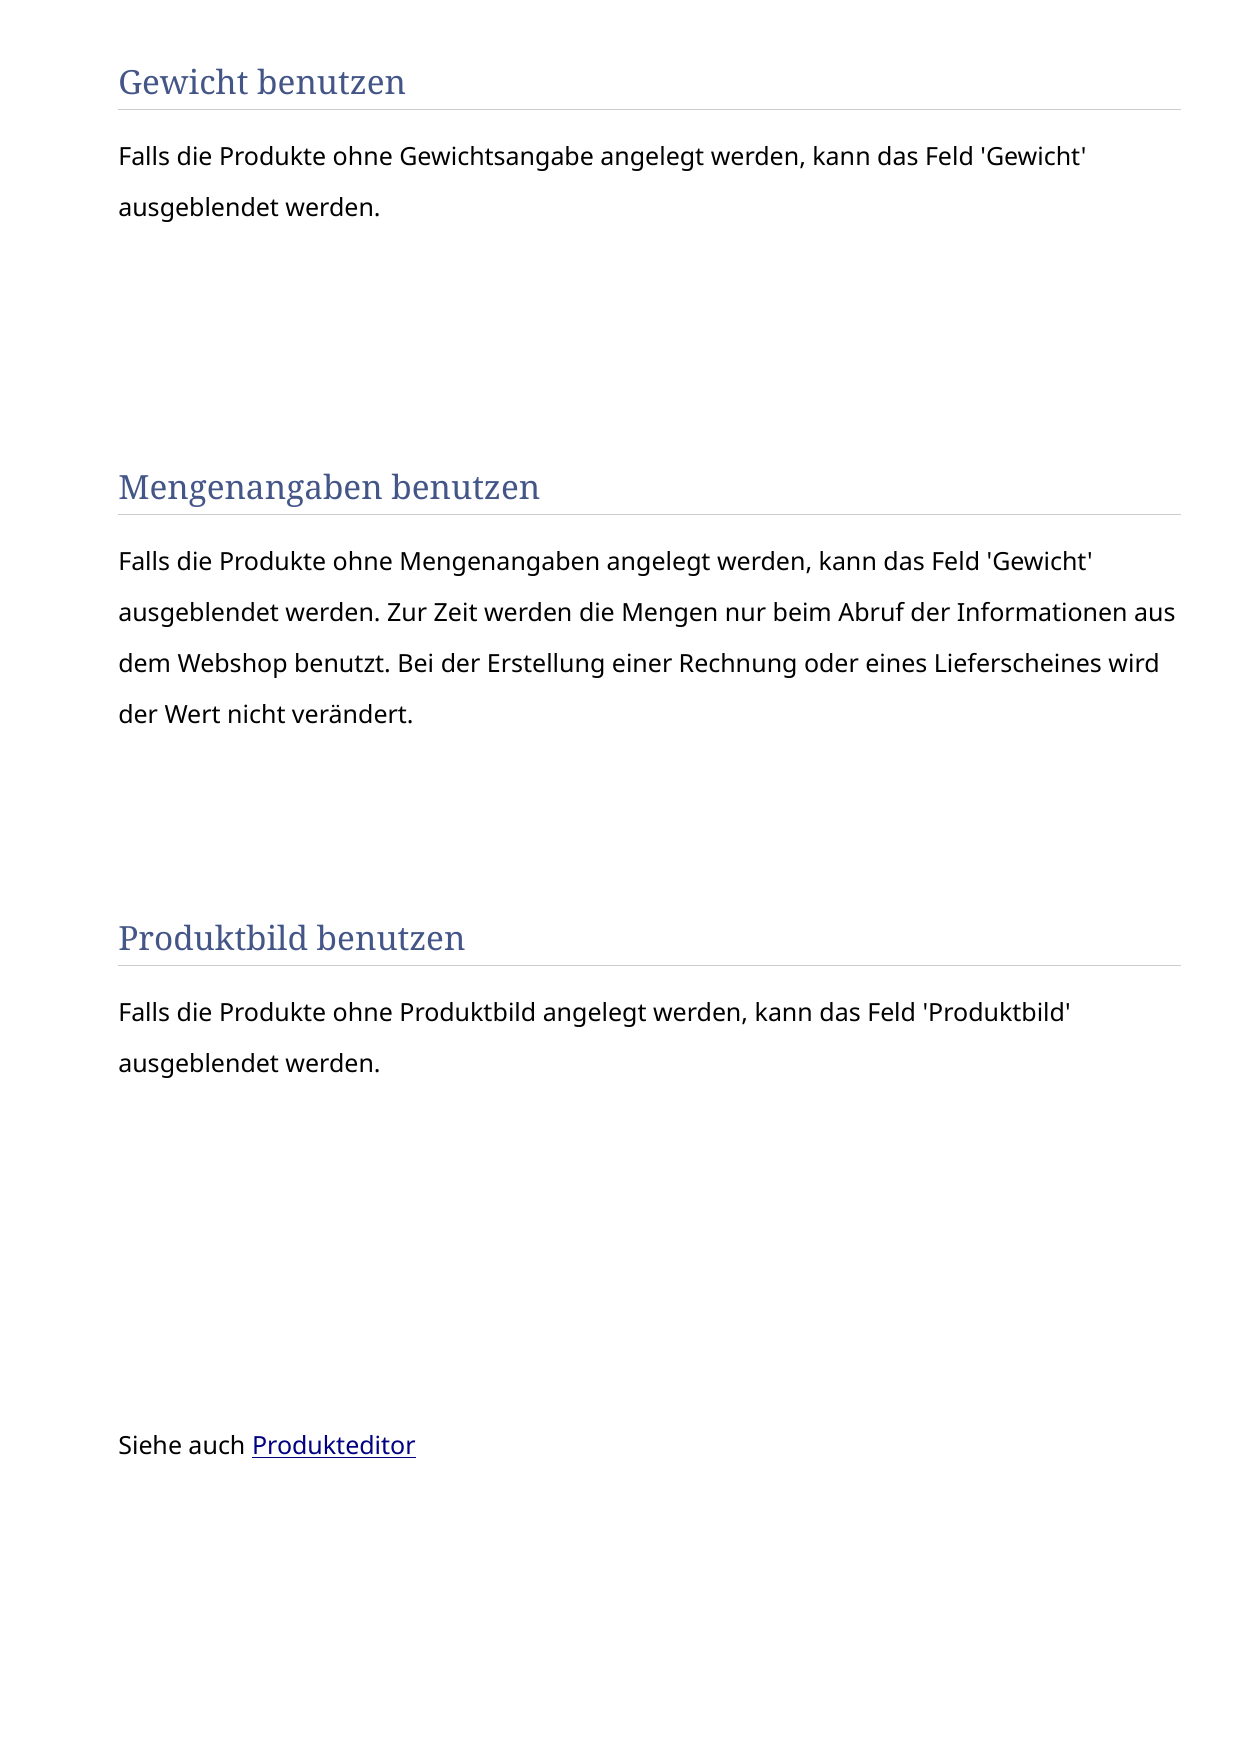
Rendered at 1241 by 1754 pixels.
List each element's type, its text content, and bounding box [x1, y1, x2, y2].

text Falls die Produkte ohne Produktbild angelegt werden, kann das Feld 'Produktbild' ausgeblendet werden. [118, 994, 1181, 1079]
subtitle Mengenangaben benutzen [118, 464, 1181, 514]
text Falls die Produkte ohne Mengenangaben angelegt werden, kann das Feld 'Gewicht' ausgeblendet werden. Zur Zeit werden die Mengen nur beim Abruf der Informationen aus dem Webshop benutzt. Bei der Erstellung einer Rechnung oder eines Lieferscheines wird der Wert nicht verändert. [118, 544, 1181, 731]
text Falls die Produkte ohne Gewichtsangabe angelegt werden, kann das Feld 'Gewicht' ausgeblendet werden. [118, 139, 1181, 224]
subtitle Produktbild benutzen [118, 915, 1181, 965]
subtitle Gewicht benutzen [118, 59, 1181, 109]
text Siehe auch Produkteditor [118, 1428, 1181, 1462]
